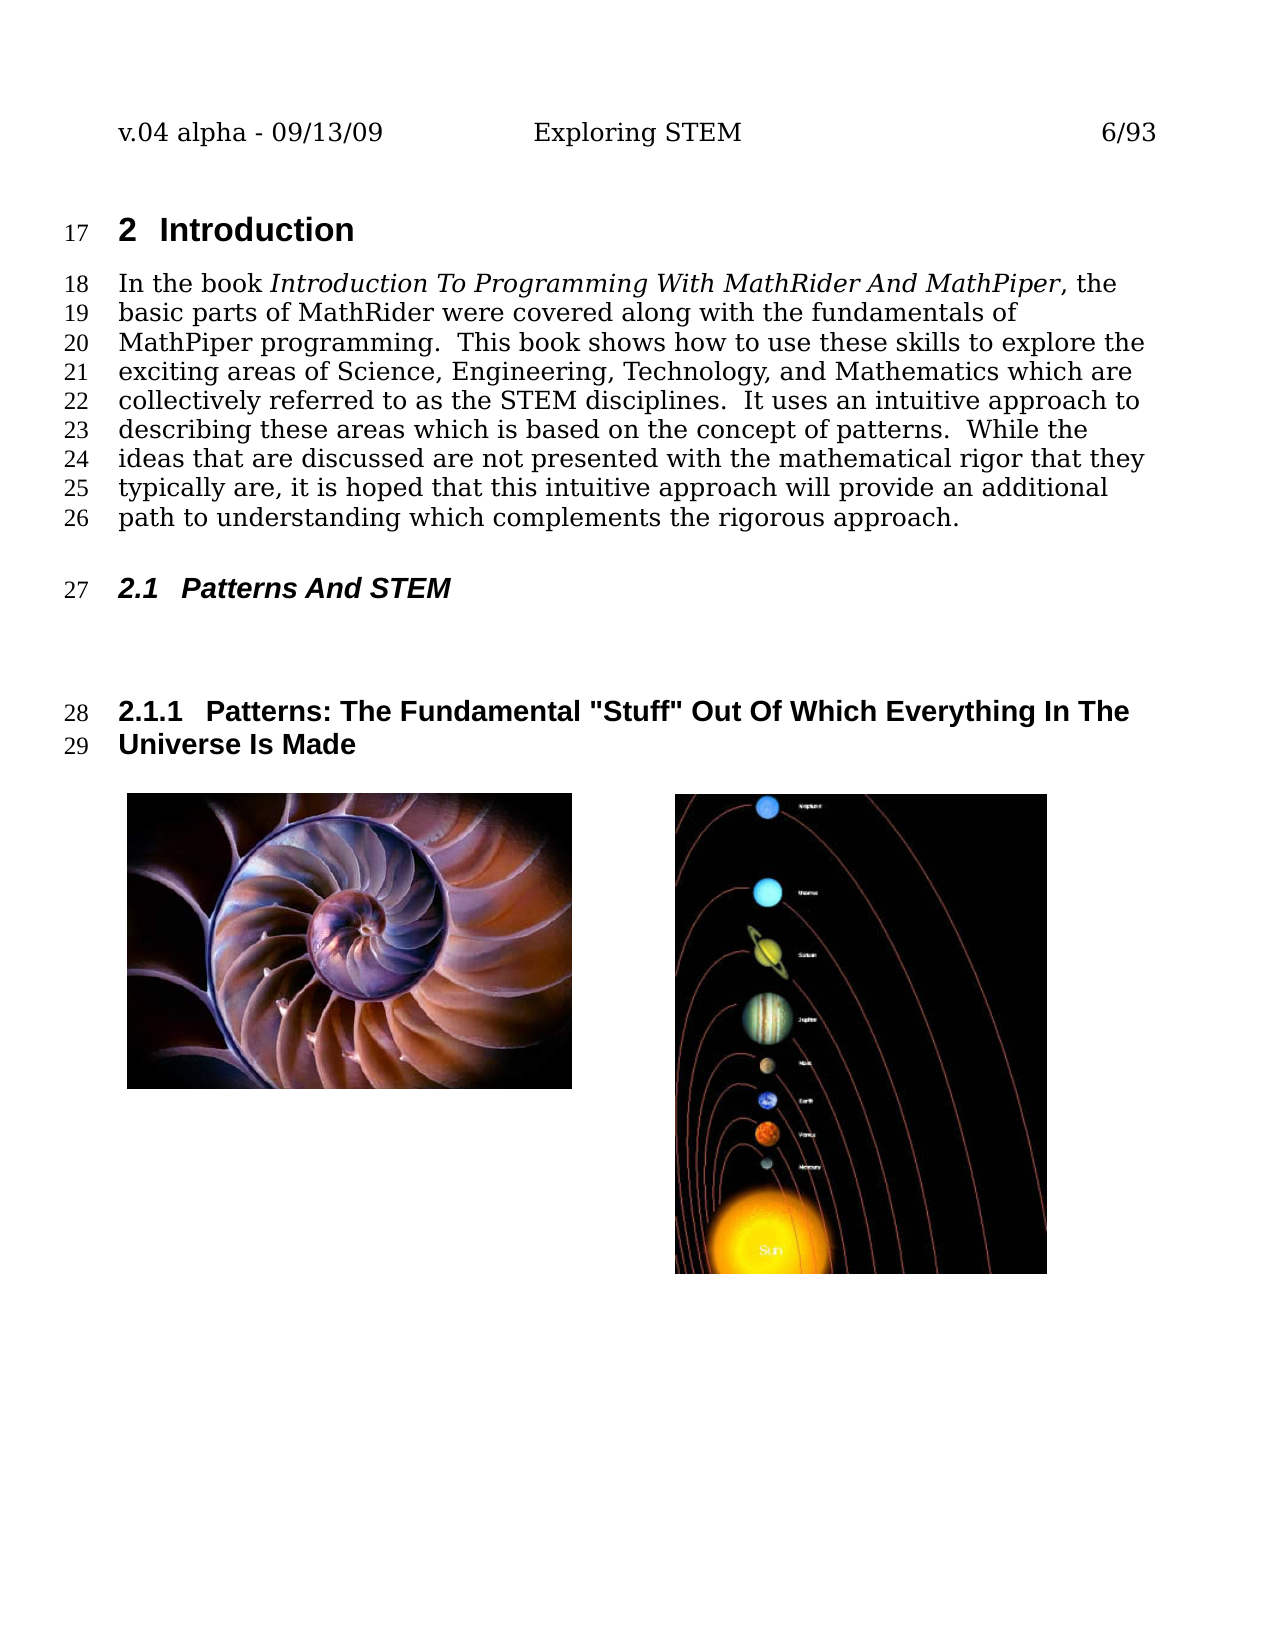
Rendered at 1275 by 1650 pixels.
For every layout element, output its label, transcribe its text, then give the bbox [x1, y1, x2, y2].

picture [675, 794, 1047, 1274]
text In the book Introduction To Programming With MathRider And MathPiper, the basic parts of MathRider were covered along with the fundamentals of MathPiper programming. This book shows how to use these skills to explore the exciting areas of Science, Engineering, Technology, and Mathematics which are collectively referred to as the STEM disciplines. It uses an intuitive approach to describing these areas which is based on the concept of patterns. While the ideas that are discussed are not presented with the mathematical rigor that they typically are, it is hoped that this intuitive approach will provide an additional path to understanding which complements the rigorous approach. [118, 269, 1157, 532]
subtitle Patterns And STEM [118, 571, 1157, 604]
subtitle Patterns: The Fundamental "Stuff" Out Of Which Everything In The Universe Is Made [118, 694, 1157, 761]
subtitle Introduction [118, 210, 1157, 248]
picture [127, 793, 572, 1089]
